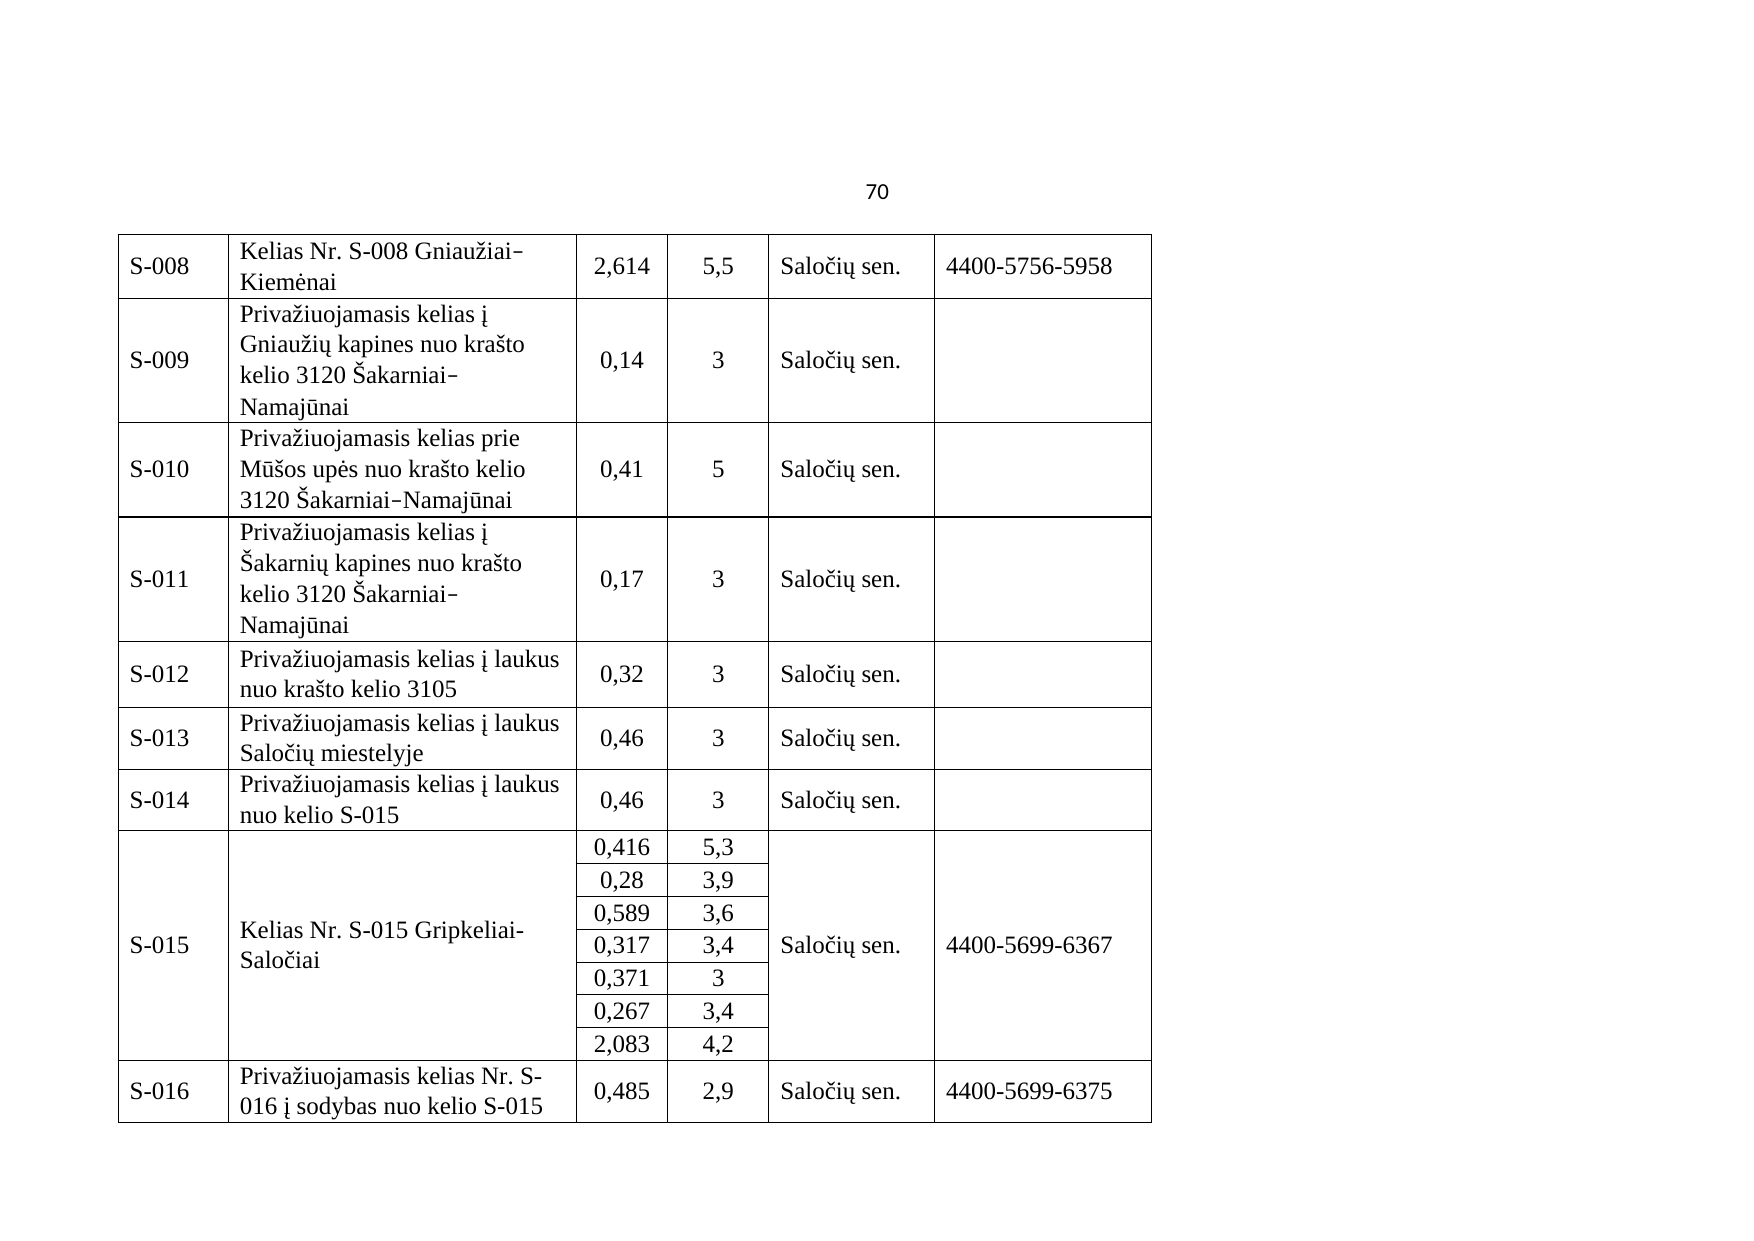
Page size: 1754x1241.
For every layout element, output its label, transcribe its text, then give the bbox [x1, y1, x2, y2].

table_cell Saločių sen. [769, 423, 934, 516]
table_cell Saločių sen. [769, 235, 934, 298]
table_cell 0,46 [577, 770, 667, 830]
table_cell S-016 [119, 1061, 228, 1122]
table_cell 5 [668, 423, 768, 516]
table_cell S-008 [119, 235, 228, 298]
table_cell Saločių sen. [769, 642, 934, 707]
table_cell [935, 518, 1151, 641]
table_cell S-015 [119, 831, 228, 1060]
table_cell 3,6 [668, 897, 768, 929]
table_cell 0,317 [577, 930, 667, 962]
table_cell 4,2 [668, 1028, 768, 1060]
table_cell 5,5 [668, 235, 768, 298]
table_cell 0,416 [577, 831, 667, 863]
table_cell [935, 708, 1151, 768]
table_cell Privažiuojamasis kelias į Gniaužių kapines nuo krašto kelio 3120 Šakarniai–Namajūnai [229, 299, 576, 422]
table_cell Saločių sen. [769, 518, 934, 641]
table_cell 3 [668, 708, 768, 768]
table_cell Privažiuojamasis kelias į laukus nuo kelio S-015 [229, 770, 576, 830]
table_cell 5,3 [668, 831, 768, 863]
table_cell 3 [668, 963, 768, 994]
table_cell S-011 [119, 518, 228, 641]
table_cell Kelias Nr. S-008 Gniaužiai–Kiemėnai [229, 235, 576, 298]
table_cell 4400-5699-6375 [935, 1061, 1151, 1122]
table_cell [935, 770, 1151, 830]
table_cell [935, 423, 1151, 516]
table_cell 3 [668, 518, 768, 641]
table_cell Privažiuojamasis kelias į laukus nuo krašto kelio 3105 [229, 642, 576, 707]
table_cell Saločių sen. [769, 708, 934, 768]
table_cell 2,9 [668, 1061, 768, 1122]
table_cell 0,485 [577, 1061, 667, 1122]
table_cell 2,083 [577, 1028, 667, 1060]
table_cell 4400-5699-6367 [935, 831, 1151, 1060]
table_cell 3 [668, 642, 768, 707]
table_cell 0,371 [577, 963, 667, 994]
table_cell 0,28 [577, 864, 667, 896]
table_cell Kelias Nr. S-015 Gripkeliai-Saločiai [229, 831, 576, 1060]
table_cell S-010 [119, 423, 228, 516]
table_cell 0,14 [577, 299, 667, 422]
table_cell 3 [668, 770, 768, 830]
table_cell 3,4 [668, 930, 768, 962]
table_cell Privažiuojamasis kelias prie Mūšos upės nuo krašto kelio 3120 Šakarniai–Namajūnai [229, 423, 576, 516]
table_cell S-013 [119, 708, 228, 768]
table_cell 4400-5756-5958 [935, 235, 1151, 298]
table_cell 0,32 [577, 642, 667, 707]
table_cell Saločių sen. [769, 299, 934, 422]
table_cell Saločių sen. [769, 831, 934, 1060]
table_cell Saločių sen. [769, 770, 934, 830]
table_cell S-012 [119, 642, 228, 707]
table_cell Privažiuojamasis kelias į Šakarnių kapines nuo krašto kelio 3120 Šakarniai–Namajūnai [229, 518, 576, 641]
table_cell 0,17 [577, 518, 667, 641]
table_cell Saločių sen. [769, 1061, 934, 1122]
table_cell 3,9 [668, 864, 768, 896]
table_cell [935, 299, 1151, 422]
table_cell 2,614 [577, 235, 667, 298]
table_cell 3 [668, 299, 768, 422]
table_cell S-014 [119, 770, 228, 830]
table_cell [935, 642, 1151, 707]
table_cell Privažiuojamasis kelias į laukus Saločių miestelyje [229, 708, 576, 768]
table_cell 0,589 [577, 897, 667, 929]
table_cell 0,46 [577, 708, 667, 768]
table_cell 0,41 [577, 423, 667, 516]
table_cell 0,267 [577, 995, 667, 1027]
table_cell S-009 [119, 299, 228, 422]
table_cell Privažiuojamasis kelias Nr. S-016 į sodybas nuo kelio S-015 [229, 1061, 576, 1122]
table_cell 3,4 [668, 995, 768, 1027]
